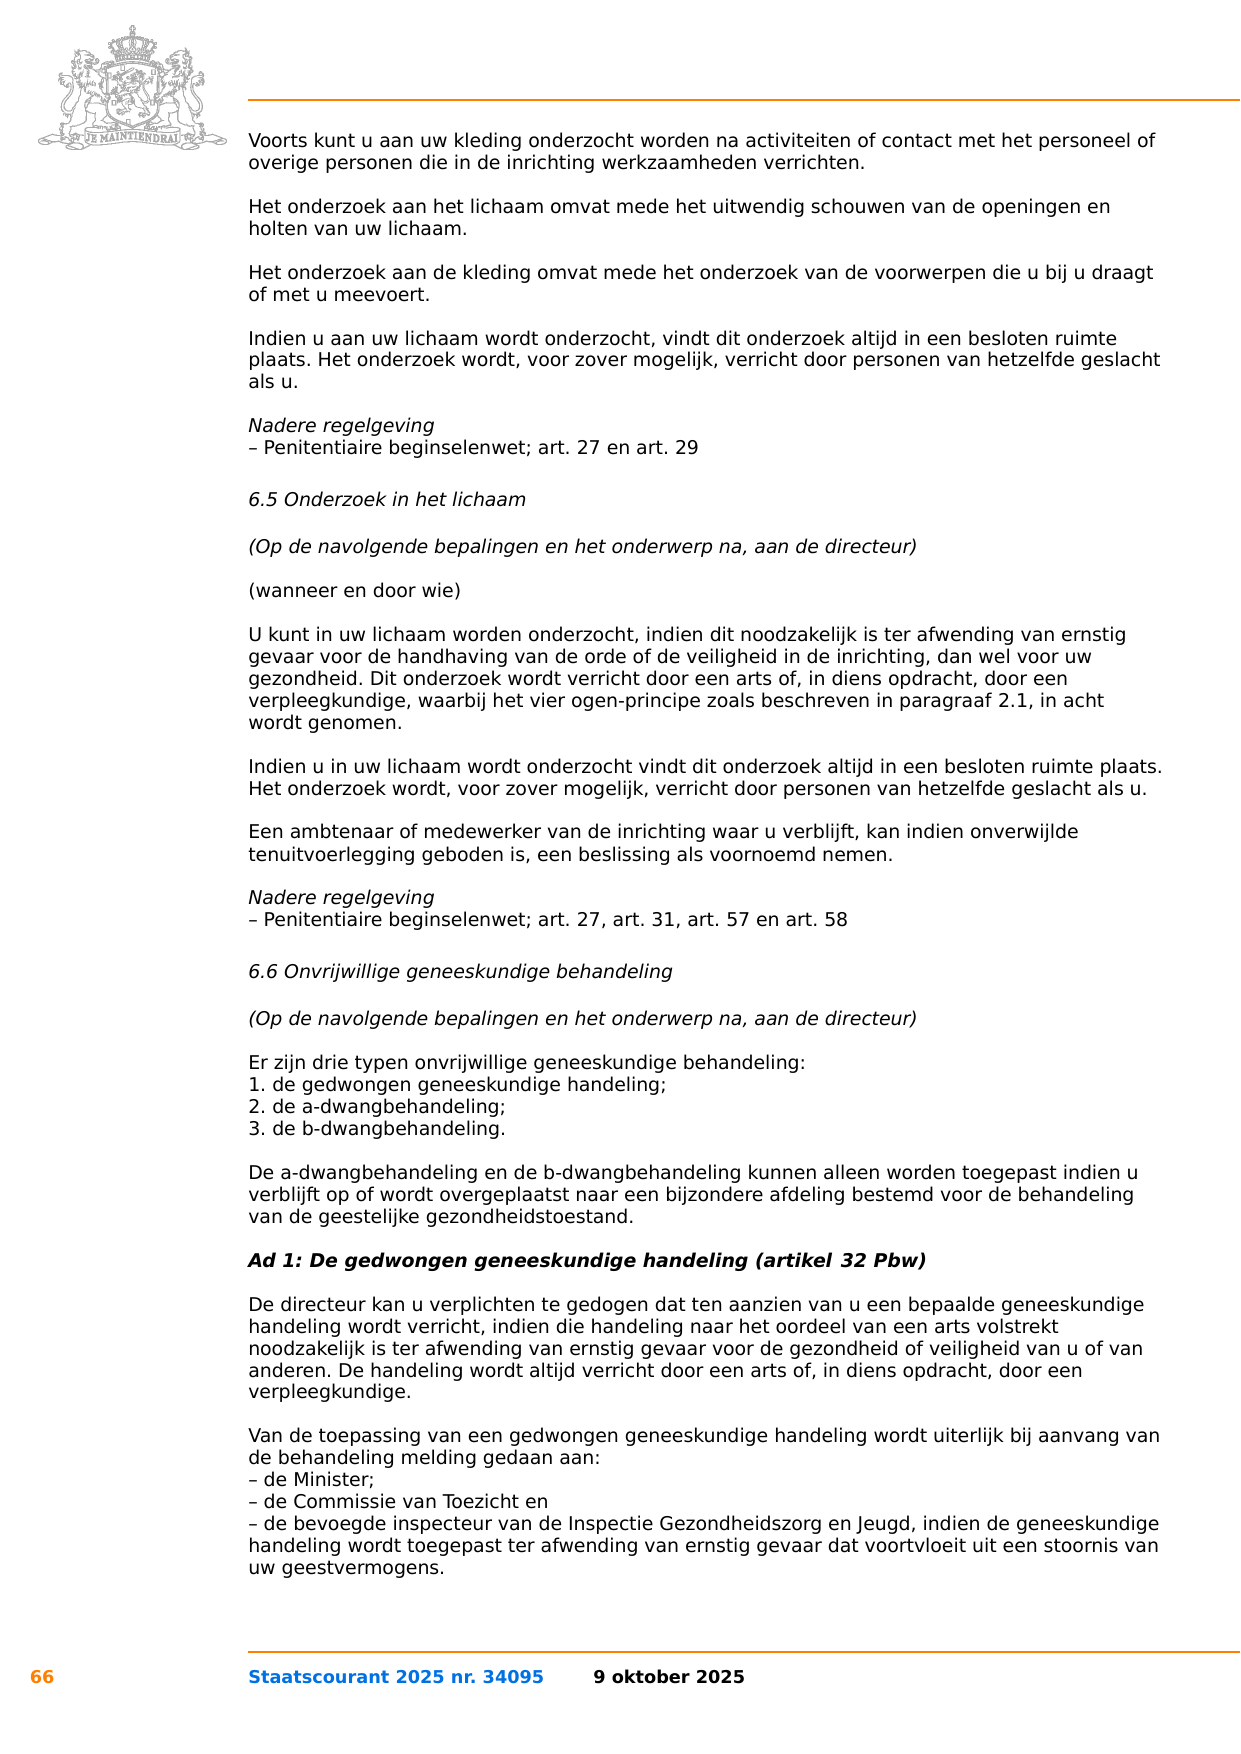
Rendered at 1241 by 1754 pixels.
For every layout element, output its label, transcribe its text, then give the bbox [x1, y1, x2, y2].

text Een ambtenaar of medewerker van de inrichting waar u verblijft, kan indien onverwijlde tenuitvoerlegging geboden is, een beslissing als voornoemd nemen. [248, 821, 1163, 865]
text Er zijn drie typen onvrijwillige geneeskundige behandeling: [248, 1052, 1163, 1074]
text U kunt in uw lichaam worden onderzocht, indien dit noodzakelijk is ter afwending van ernstig gevaar voor de handhaving van de orde of de veiligheid in de inrichting, dan wel voor uw gezondheid. Dit onderzoek wordt verricht door een arts of, in diens opdracht, door een verpleegkundige, waarbij het vier ogen-principe zoals beschreven in paragraaf 2.1, in acht wordt genomen. [248, 624, 1163, 734]
text – de Commissie van Toezicht en [248, 1491, 1163, 1513]
subtitle 6.5 Onderzoek in het lichaam [248, 489, 1163, 511]
text 2. de a-dwangbehandeling; [248, 1096, 1163, 1118]
subtitle 6.6 Onvrijwillige geneeskundige behandeling [248, 961, 1163, 983]
picture [38, 25, 227, 150]
subtitle Ad 1: De gedwongen geneeskundige handeling (artikel 32 Pbw) [248, 1250, 1163, 1272]
text 1. de gedwongen geneeskundige handeling; [248, 1074, 1163, 1096]
text (Op de navolgende bepalingen en het onderwerp na, aan de directeur) [248, 1008, 1163, 1030]
text Het onderzoek aan het lichaam omvat mede het uitwendig schouwen van de openingen en holten van uw lichaam. [248, 196, 1163, 240]
text De directeur kan u verplichten te gedogen dat ten aanzien van u een bepaalde geneeskundige handeling wordt verricht, indien die handeling naar het oordeel van een arts volstrekt noodzakelijk is ter afwending van ernstig gevaar voor de gezondheid of veiligheid van u of van anderen. De handeling wordt altijd verricht door een arts of, in diens opdracht, door een verpleegkundige. [248, 1293, 1163, 1403]
text De a-dwangbehandeling en de b-dwangbehandeling kunnen alleen worden toegepast indien u verblijft op of wordt overgeplaatst naar een bijzondere afdeling bestemd voor de behandeling van de geestelijke gezondheidstoestand. [248, 1162, 1163, 1228]
text (wanneer en door wie) [248, 580, 1163, 602]
text – Penitentiaire beginselenwet; art. 27, art. 31, art. 57 en art. 58 [248, 909, 1163, 931]
text Indien u in uw lichaam wordt onderzocht vindt dit onderzoek altijd in een besloten ruimte plaats. Het onderzoek wordt, voor zover mogelijk, verricht door personen van hetzelfde geslacht als u. [248, 756, 1163, 799]
text Indien u aan uw lichaam wordt onderzocht, vindt dit onderzoek altijd in een besloten ruimte plaats. Het onderzoek wordt, voor zover mogelijk, verricht door personen van hetzelfde geslacht als u. [248, 327, 1163, 393]
subtitle Nadere regelgeving [248, 887, 1163, 909]
text Van de toepassing van een gedwongen geneeskundige handeling wordt uiterlijk bij aanvang van de behandeling melding gedaan aan: [248, 1425, 1163, 1469]
text Voorts kunt u aan uw kleding onderzocht worden na activiteiten of contact met het personeel of overige personen die in de inrichting werkzaamheden verrichten. [248, 130, 1163, 174]
text (Op de navolgende bepalingen en het onderwerp na, aan de directeur) [248, 536, 1163, 558]
text 3. de b-dwangbehandeling. [248, 1118, 1163, 1140]
text Het onderzoek aan de kleding omvat mede het onderzoek van de voorwerpen die u bij u draagt of met u meevoert. [248, 262, 1163, 306]
text – de Minister; [248, 1469, 1163, 1491]
text – de bevoegde inspecteur van de Inspectie Gezondheidszorg en Jeugd, indien de geneeskundige handeling wordt toegepast ter afwending van ernstig gevaar dat voortvloeit uit een stoornis van uw geestvermogens. [248, 1513, 1163, 1579]
text – Penitentiaire beginselenwet; art. 27 en art. 29 [248, 437, 1163, 459]
subtitle Nadere regelgeving [248, 415, 1163, 437]
